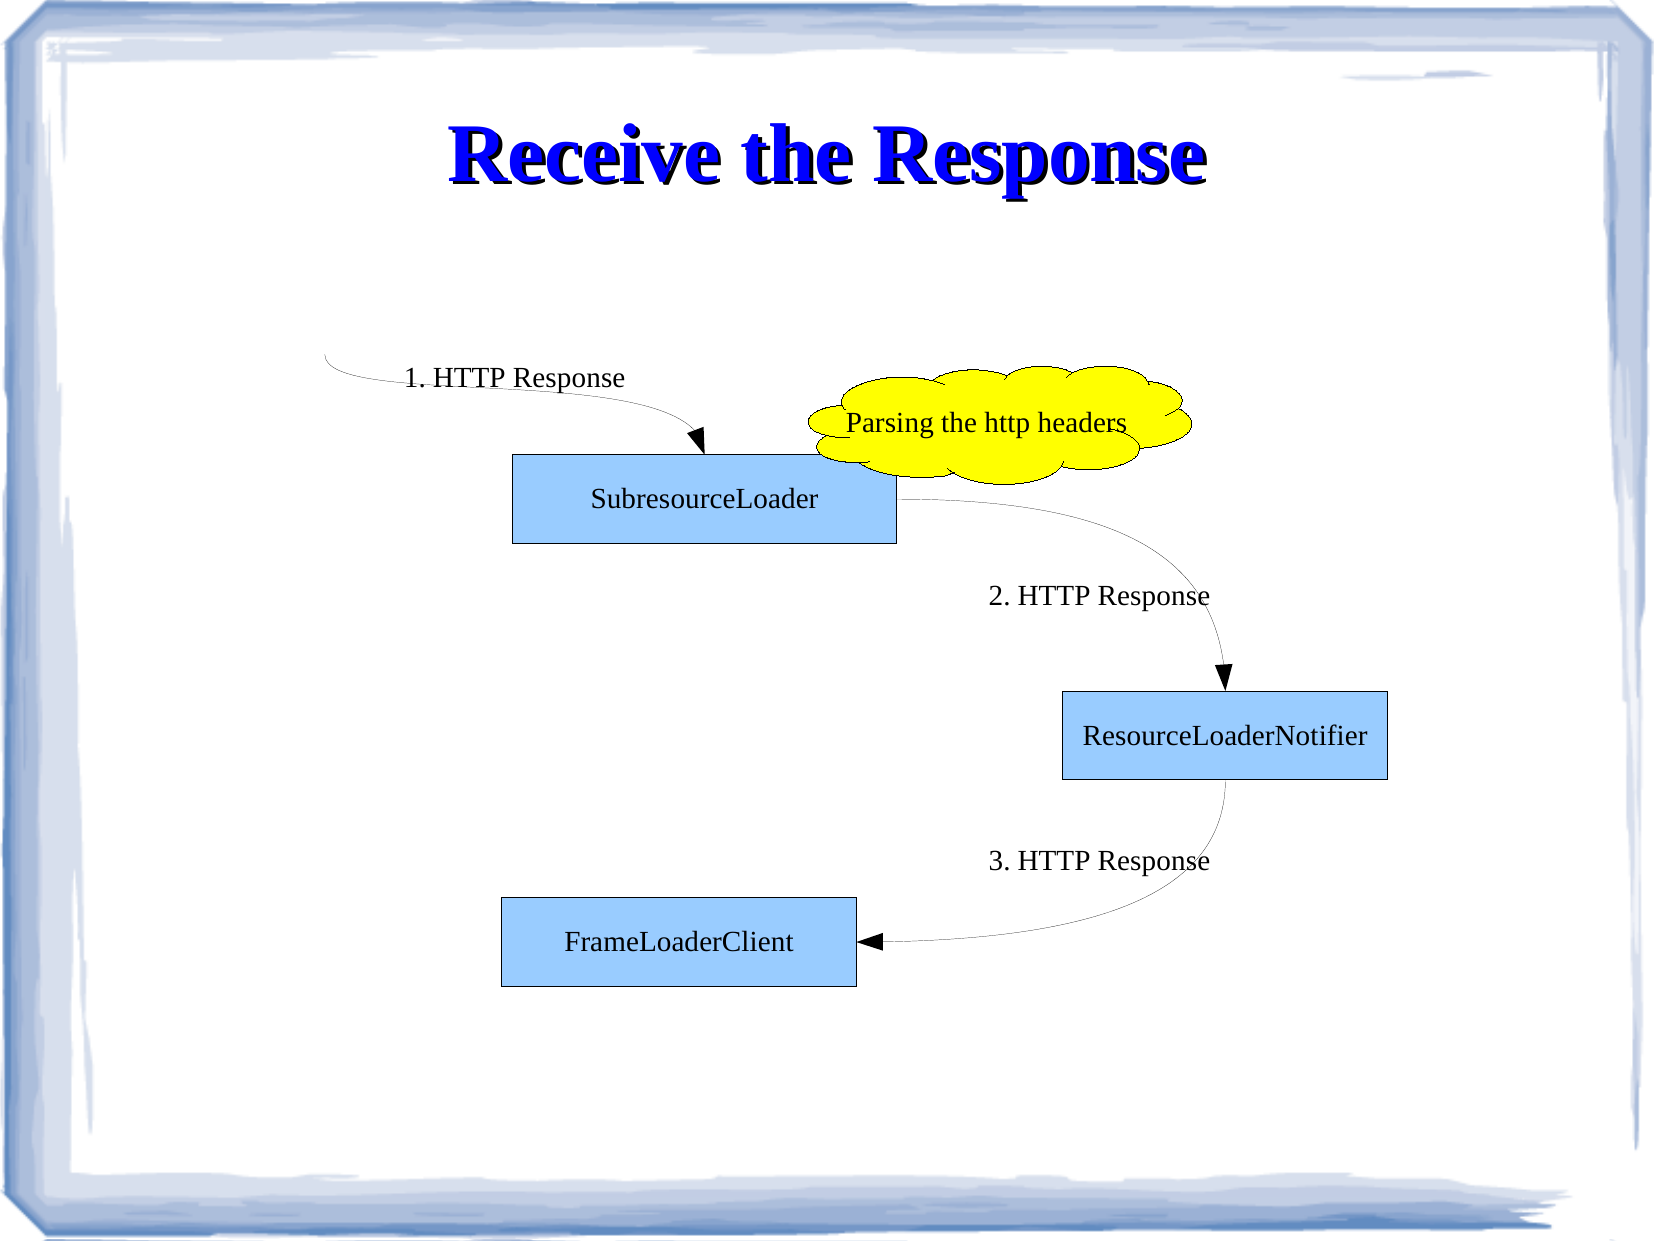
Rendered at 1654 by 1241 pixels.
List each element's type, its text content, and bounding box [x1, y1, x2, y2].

text_box ResourceLoaderNotifier [1062, 691, 1388, 780]
text_box FrameLoaderClient [501, 897, 857, 987]
text_box SubresourceLoader [512, 454, 897, 544]
text_box Parsing the http headers [808, 366, 1192, 485]
title Receive the Response [82, 49, 1571, 257]
picture [0, 0, 1654, 1241]
